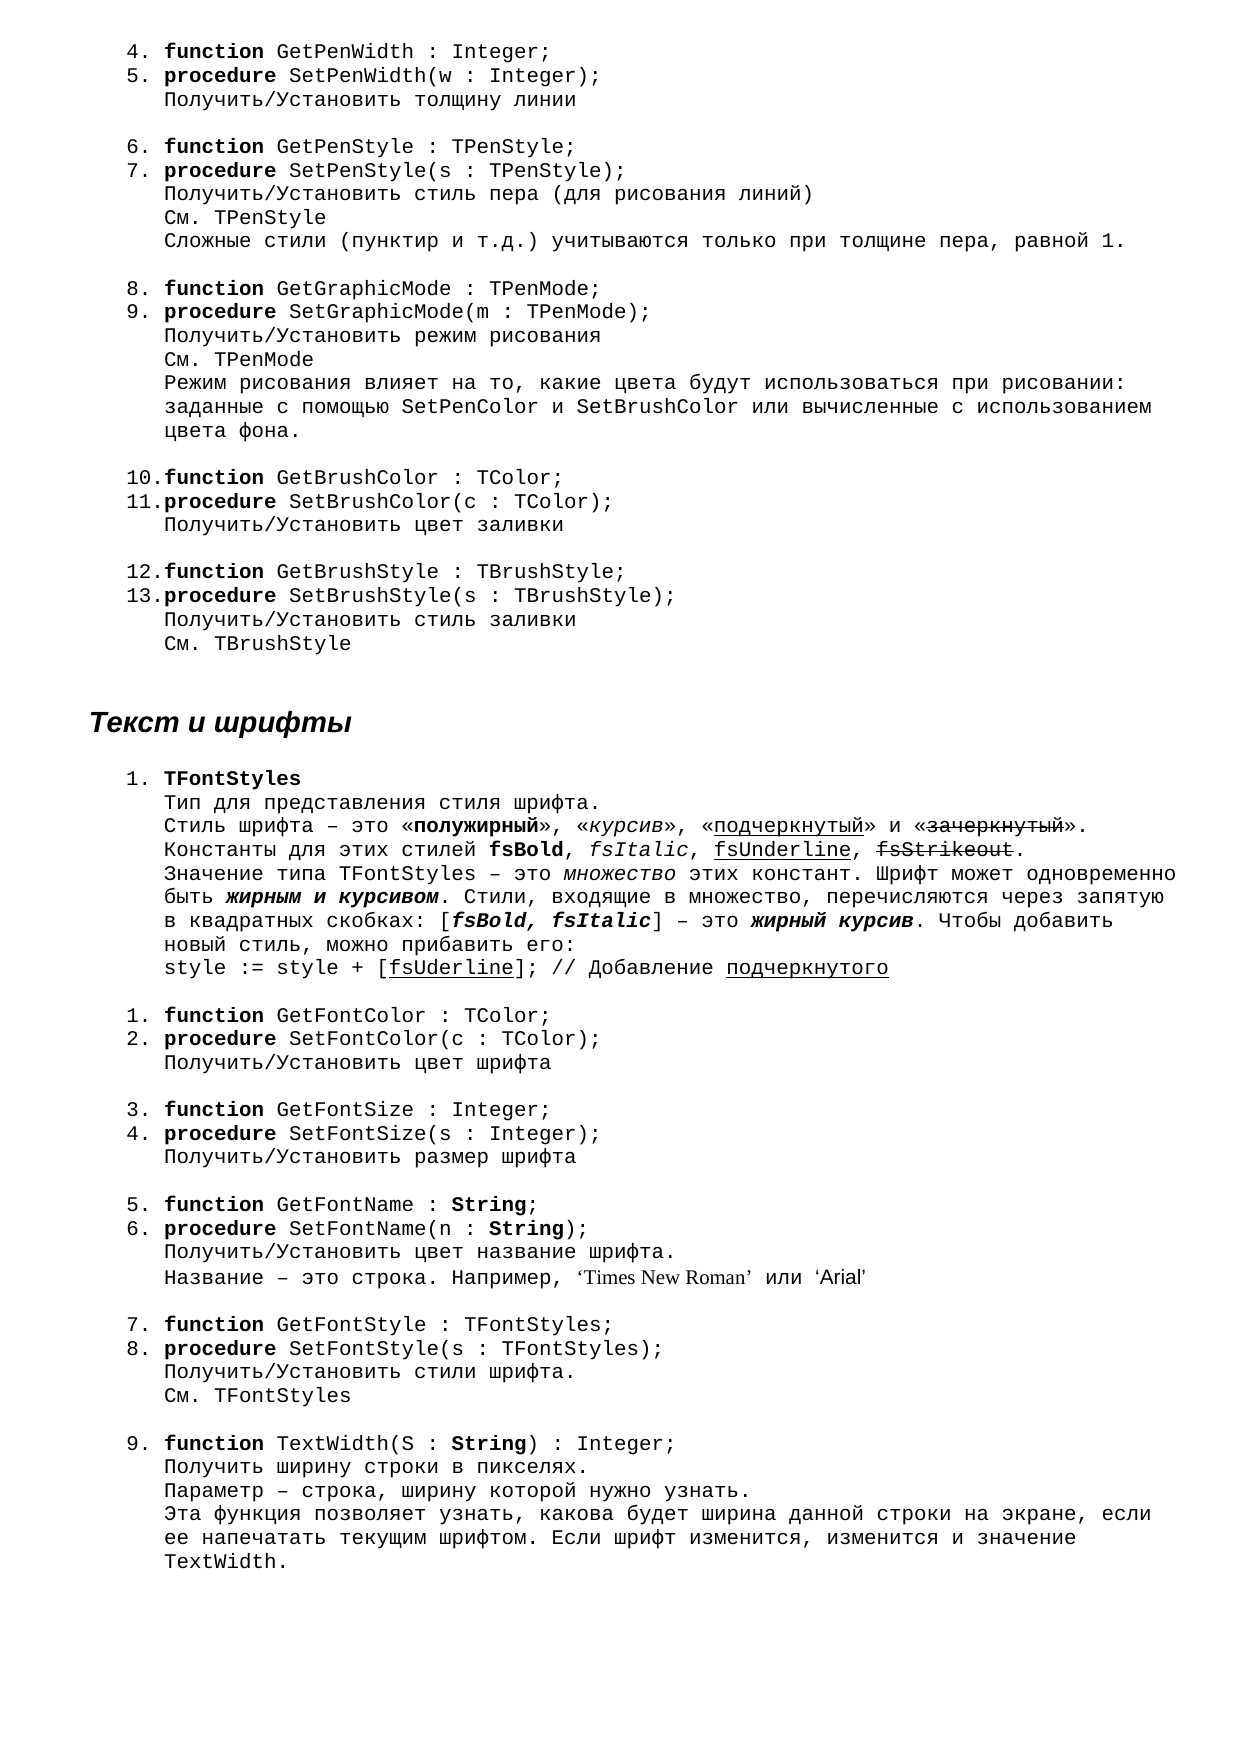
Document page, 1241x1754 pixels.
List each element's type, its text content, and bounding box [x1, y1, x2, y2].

list function GetPenWidth : Integer; [126, 41, 1181, 65]
list TFontStyles Тип для представления стиля шрифта. Стиль шрифта – это «полужирный», «курсив», «подчеркнутый» и «зачеркнутый». Константы для этих стилей fsBold, fsItalic, fsUnderline, fsStrikeout. Значение типа TFontStyles – это множество этих констант. Шрифт может одновременно быть жирным и курсивом. Стили, входящие в множество, перечисляются через запятую в квадратных скобках: [fsBold, fsItalic] – это жирный курсив. Чтобы добавить новый стиль, можно прибавить его: style := style + [fsUderline]; // Добавление подчеркнутого [126, 768, 1181, 981]
list procedure SetBrushStyle(s : TBrushStyle); Получить/Установить стиль заливки См. TBrushStyle [126, 585, 1181, 656]
list function GetPenStyle : TPenStyle; [126, 136, 1181, 159]
list function GetGraphicMode : TPenMode; [126, 278, 1181, 301]
list procedure SetFontSize(s : Integer); Получить/Установить размер шрифта [126, 1123, 1181, 1194]
list function GetFontColor : TColor; [126, 1005, 1181, 1028]
list procedure SetPenWidth(w : Integer); Получить/Установить толщину линии [126, 65, 1181, 136]
list function GetFontStyle : TFontStyles; [126, 1314, 1181, 1338]
list procedure SetFontName(n : String); Получить/Установить цвет название шрифта. Название – это строка. Например, ‘Times New Roman’ или ‘Arial’ [126, 1217, 1181, 1314]
list procedure SetBrushColor(c : TColor); Получить/Установить цвет заливки [126, 491, 1181, 562]
list procedure SetFontStyle(s : TFontStyles); Получить/Установить стили шрифта. См. TFontStyles [126, 1338, 1181, 1432]
list function GetFontSize : Integer; [126, 1099, 1181, 1123]
list function TextWidth(S : String) : Integer; Получить ширину строки в пикселях. Параметр – строка, ширину которой нужно узнать. Эта функция позволяет узнать, какова будет ширина данной строки на экране, если ее напечатать текущим шрифтом. Если шрифт изменится, изменится и значение TextWidth. [126, 1432, 1181, 1669]
list function GetBrushStyle : TBrushStyle; [126, 562, 1181, 585]
list procedure SetPenStyle(s : TPenStyle); Получить/Установить стиль пера (для рисования линий) См. TPenStyle Сложные стили (пунктир и т.д.) учитываются только при толщине пера, равной 1. [126, 159, 1181, 278]
subtitle Текст и шрифты [89, 705, 1181, 738]
list procedure SetGraphicMode(m : TPenMode); Получить/Установить режим рисования См. TPenMode Режим рисования влияет на то, какие цвета будут использоваться при рисовании: заданные с помощью SetPenColor и SetBrushColor или вычисленные с использованием цвета фона. [126, 301, 1181, 467]
list function GetFontName : String; [126, 1194, 1181, 1217]
list procedure SetFontColor(c : TColor); Получить/Установить цвет шрифта [126, 1028, 1181, 1099]
list function GetBrushColor : TColor; [126, 467, 1181, 491]
